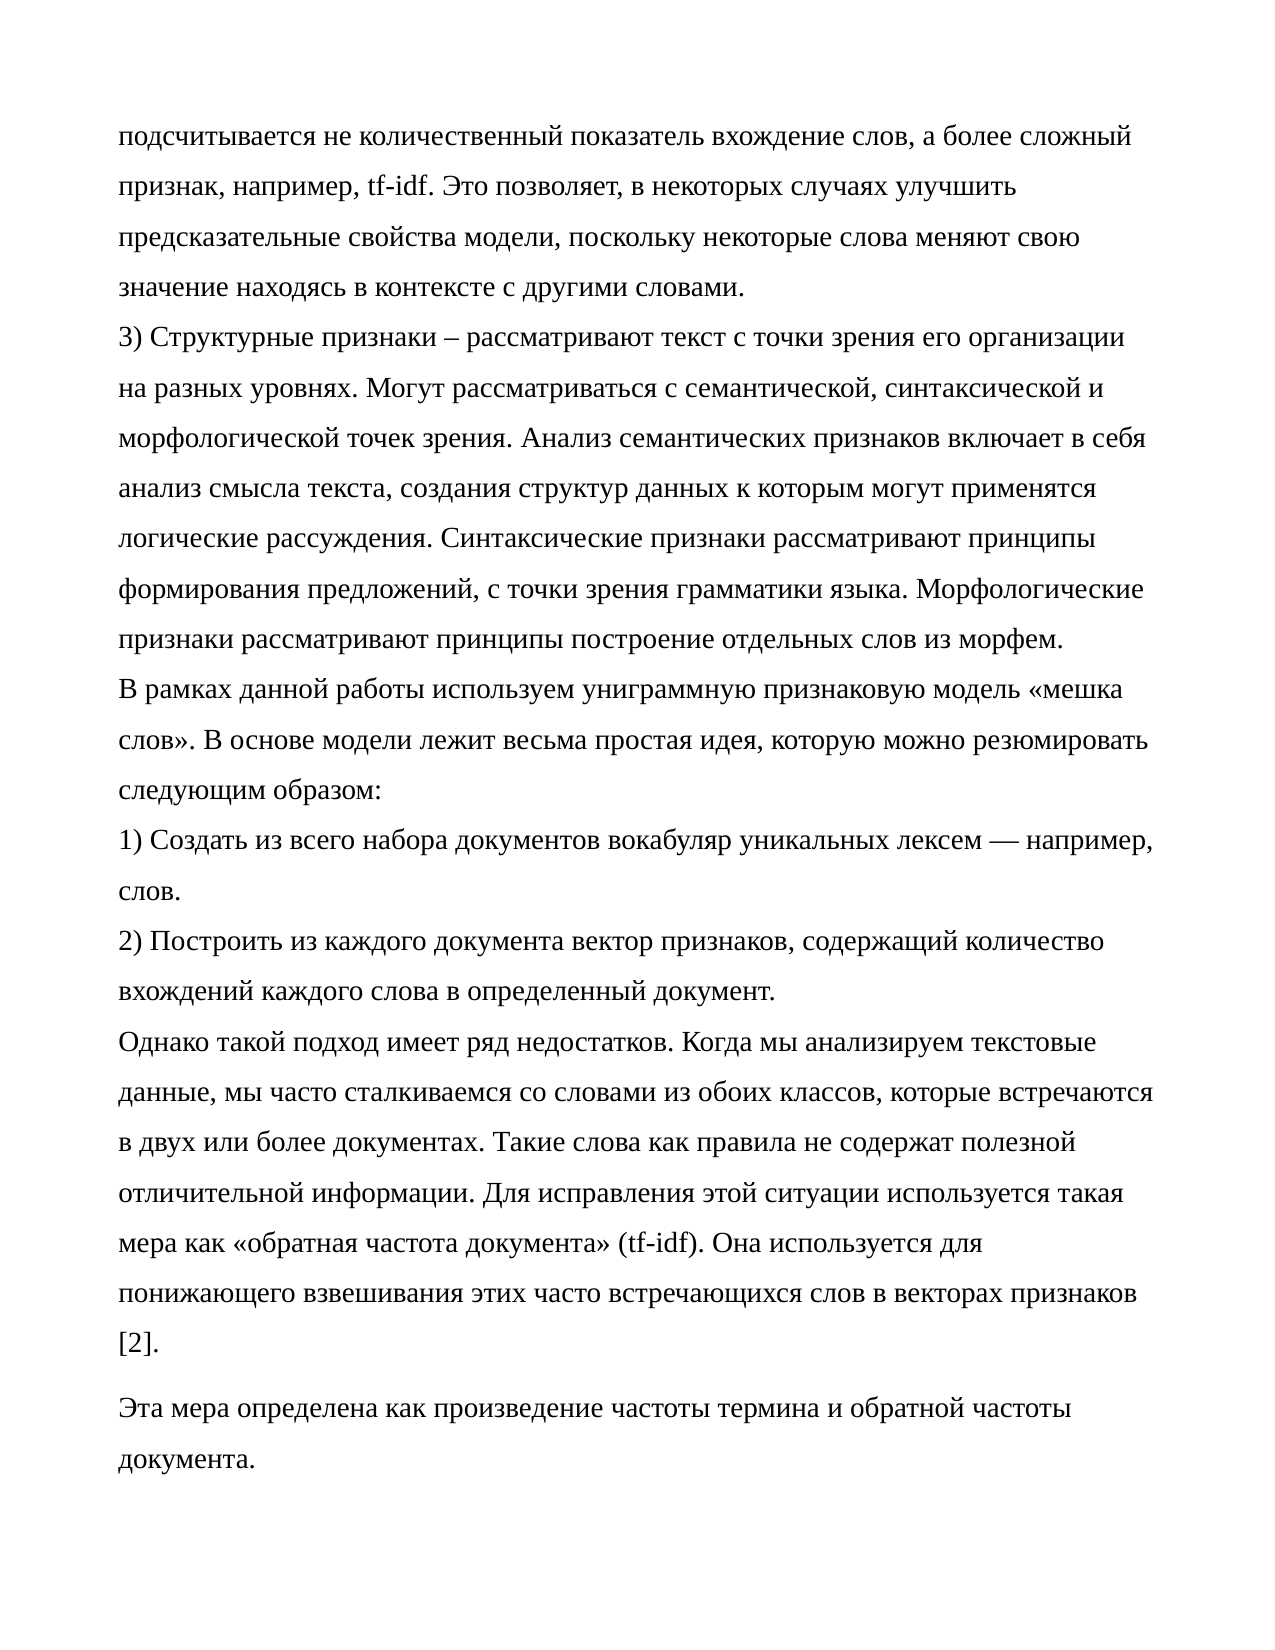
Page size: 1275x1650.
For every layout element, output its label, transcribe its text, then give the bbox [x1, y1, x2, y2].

text 2) Построить из каждого документа вектор признаков, содержащий количество вхождений каждого слова в определенный документ. [118, 923, 1157, 1007]
text подсчитывается не количественный показатель вхождение слов, а более сложный признак, например, tf-idf. Это позволяет, в некоторых случаях улучшить предсказательные свойства модели, поскольку некоторые слова меняют свою значение находясь в контексте с другими словами. [118, 118, 1157, 303]
text 3) Структурные признаки – рассматривают текст с точки зрения его организации на разных уровнях. Могут рассматриваться с семантической, синтаксической и морфологической точек зрения. Анализ семантических признаков включает в себя анализ смысла текста, создания структур данных к которым могут применятся логические рассуждения. Синтаксические признаки рассматривают принципы формирования предложений, с точки зрения грамматики языка. Морфологические признаки рассматривают принципы построение отдельных слов из морфем. [118, 319, 1157, 655]
text 1) Создать из всего набора документов вокабуляр уникальных лексем — например, слов. [118, 822, 1157, 906]
text В рамках данной работы используем униграммную признаковую модель «мешка слов». В основе модели лежит весьма простая идея, которую можно резюмировать следующим образом: [118, 672, 1157, 806]
text Эта мера определена как произведение частоты термина и обратной частоты документа. [118, 1391, 1157, 1474]
text Однако такой подход имеет ряд недостатков. Когда мы анализируем текстовые данные, мы часто сталкиваемся со словами из обоих классов, которые встречаются в двух или более документах. Такие слова как правила не содержат полезной отличительной информации. Для исправления этой ситуации используется такая мера как «обратная частота документа» (tf-idf). Она используется для понижающего взвешивания этих часто встречающихся слов в векторах признаков [2]. [118, 1024, 1157, 1359]
